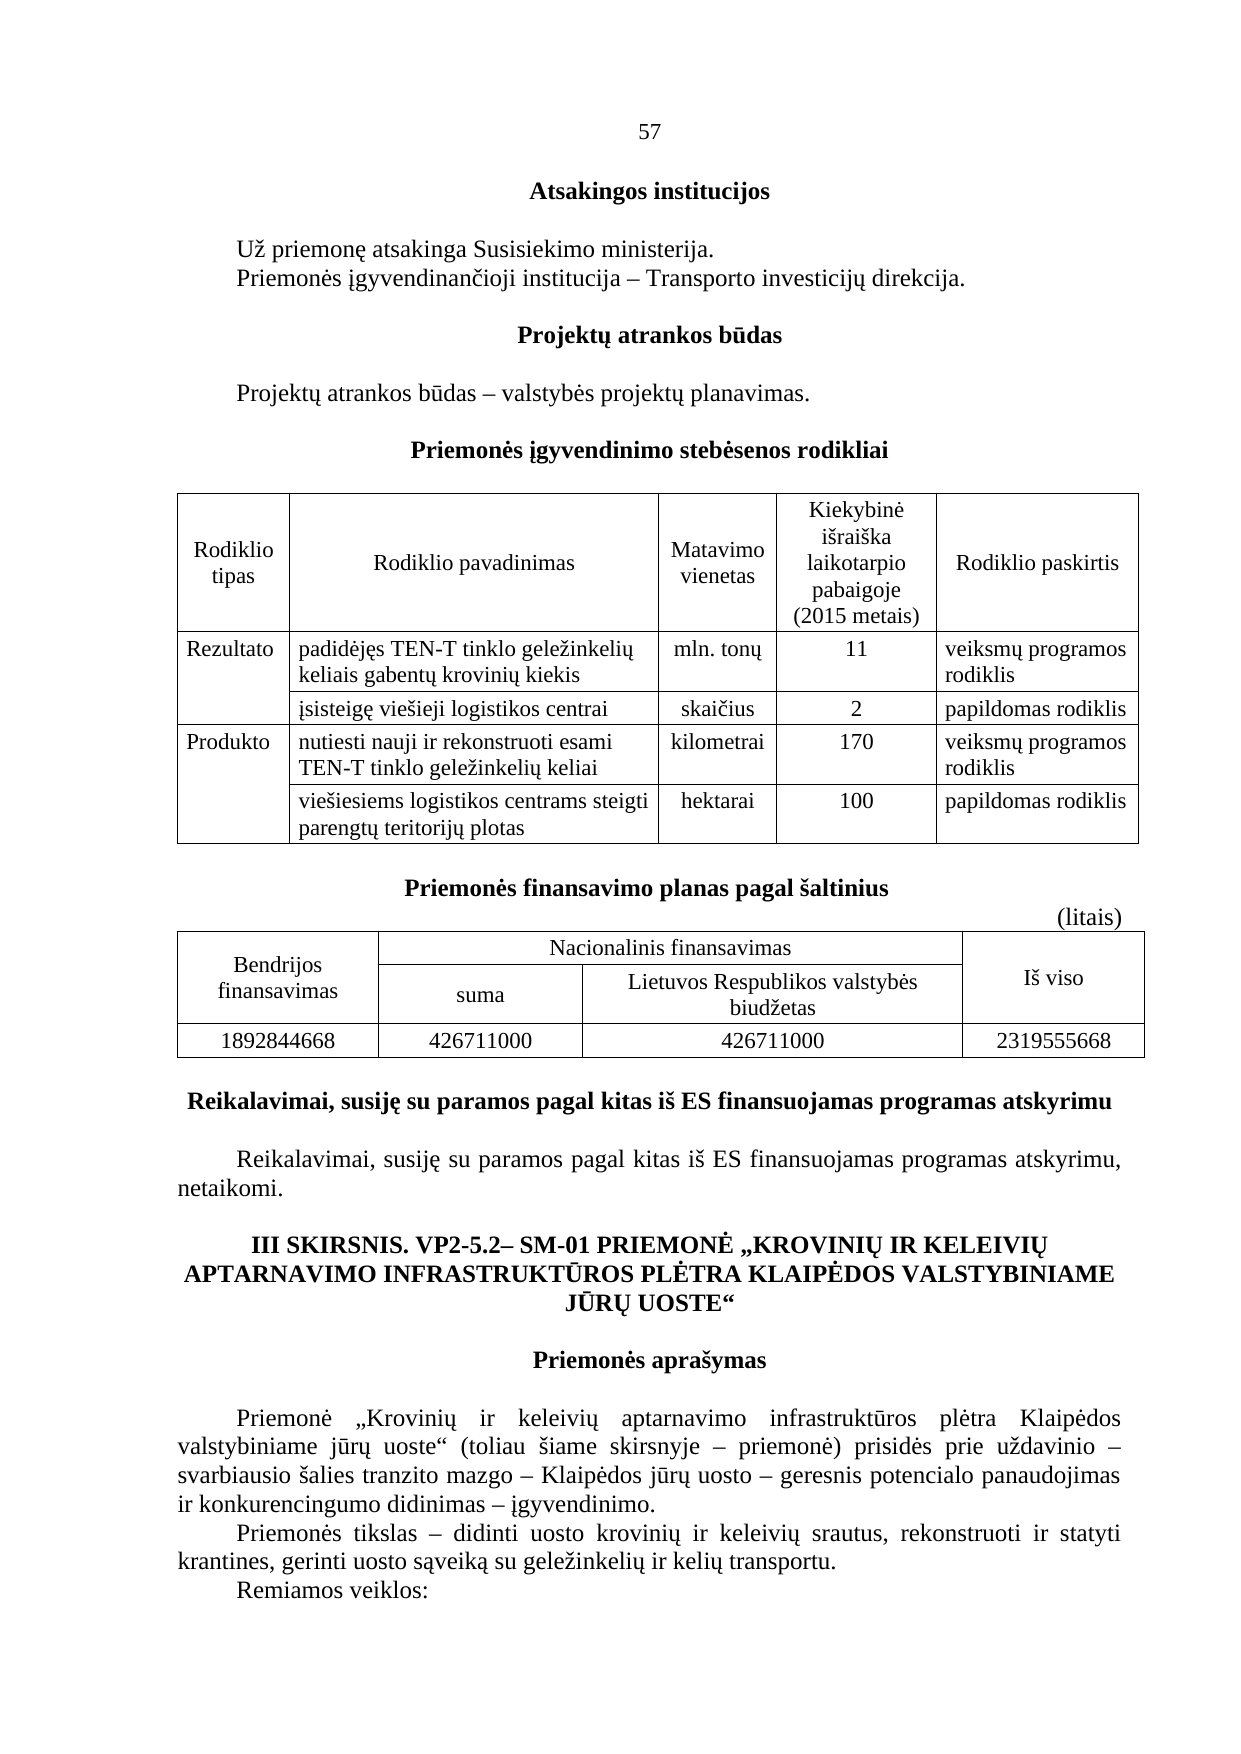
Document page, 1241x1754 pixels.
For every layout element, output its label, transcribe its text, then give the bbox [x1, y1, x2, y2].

table_cell 2319555668 [963, 1024, 1144, 1057]
text Priemonės tikslas – didinti uosto krovinių ir keleivių srautus, rekonstruoti ir statyti krantines, gerinti uosto sąveiką su geležinkelių ir kelių transportu. [177, 1518, 1122, 1575]
table_cell suma [379, 965, 582, 1023]
table_cell papildomas rodiklis [937, 785, 1138, 843]
text Už priemonę atsakinga Susisiekimo ministerija. [177, 234, 1122, 263]
text Priemonės įgyvendinančioji institucija – Transporto investicijų direkcija. [177, 263, 1122, 291]
table_header Rodiklio pavadinimas [290, 494, 658, 631]
text Priemonės finansavimo planas pagal šaltinius [177, 873, 1122, 902]
table_cell 426711000 [583, 1024, 962, 1057]
table_cell 100 [777, 785, 936, 843]
text Atsakingos institucijos [177, 176, 1122, 205]
table_cell hektarai [659, 785, 776, 843]
table_cell padidėjęs TEN-T tinklo geležinkelių keliais gabentų krovinių kiekis [290, 632, 658, 691]
table_cell skaičius [659, 692, 776, 724]
table_cell 2 [777, 692, 936, 724]
table_cell 170 [777, 725, 936, 784]
table_header Iš viso [963, 932, 1144, 1023]
table_header Rodiklio paskirtis [937, 494, 1138, 631]
text Priemonės įgyvendinimo stebėsenos rodikliai [177, 435, 1122, 464]
table_cell viešiesiems logistikos centrams steigti parengtų teritorijų plotas [290, 785, 658, 843]
table_cell 1892844668 [178, 1024, 378, 1057]
text Reikalavimai, susiję su paramos pagal kitas iš ES finansuojamas programas atskyrimu, netaikomi. [177, 1144, 1122, 1201]
table_cell Produkto [178, 725, 289, 843]
table_header Matavimo vienetas [659, 494, 776, 631]
table_cell papildomas rodiklis [937, 692, 1138, 724]
table_cell kilometrai [659, 725, 776, 784]
text Remiamos veiklos: [177, 1575, 1122, 1604]
text Reikalavimai, susiję su paramos pagal kitas iš ES finansuojamas programas atskyrimu [177, 1086, 1122, 1115]
text (litais) [177, 902, 1122, 931]
text III SKIRSNIS. VP2-5.2– SM-01 priemonė „krovinių ir keleivių aptarnavimo infrastruktūros plėtra klaipėdos valstybiniame jūrų uoste“ [177, 1230, 1122, 1316]
text Projektų atrankos būdas – valstybės projektų planavimas. [177, 378, 1122, 406]
table_cell 426711000 [379, 1024, 582, 1057]
table_cell Lietuvos Respublikos valstybės biudžetas [583, 965, 962, 1023]
table_cell veiksmų programos rodiklis [937, 725, 1138, 784]
table_cell nutiesti nauji ir rekonstruoti esami TEN-T tinklo geležinkelių keliai [290, 725, 658, 784]
table_header Bendrijos finansavimas [178, 932, 378, 1023]
table_cell įsisteigę viešieji logistikos centrai [290, 692, 658, 724]
table_cell Rezultato [178, 632, 289, 724]
table_cell mln. tonų [659, 632, 776, 691]
text Projektų atrankos būdas [177, 320, 1122, 349]
text Priemonė „Krovinių ir keleivių aptarnavimo infrastruktūros plėtra Klaipėdos valstybiniame jūrų uoste“ (toliau šiame skirsnyje – priemonė) prisidės prie uždavinio – svarbiausio šalies tranzito mazgo – Klaipėdos jūrų uosto – geresnis potencialo panaudojimas ir konkurencingumo didinimas – įgyvendinimo. [177, 1403, 1122, 1518]
table_header Kiekybinė išraiška laikotarpio pabaigoje (2015 metais) [777, 494, 936, 631]
table_cell 11 [777, 632, 936, 691]
table_header Nacionalinis finansavimas [379, 932, 962, 964]
table_cell veiksmų programos rodiklis [937, 632, 1138, 691]
text Priemonės aprašymas [177, 1345, 1122, 1374]
table_header Rodiklio tipas [178, 494, 289, 631]
